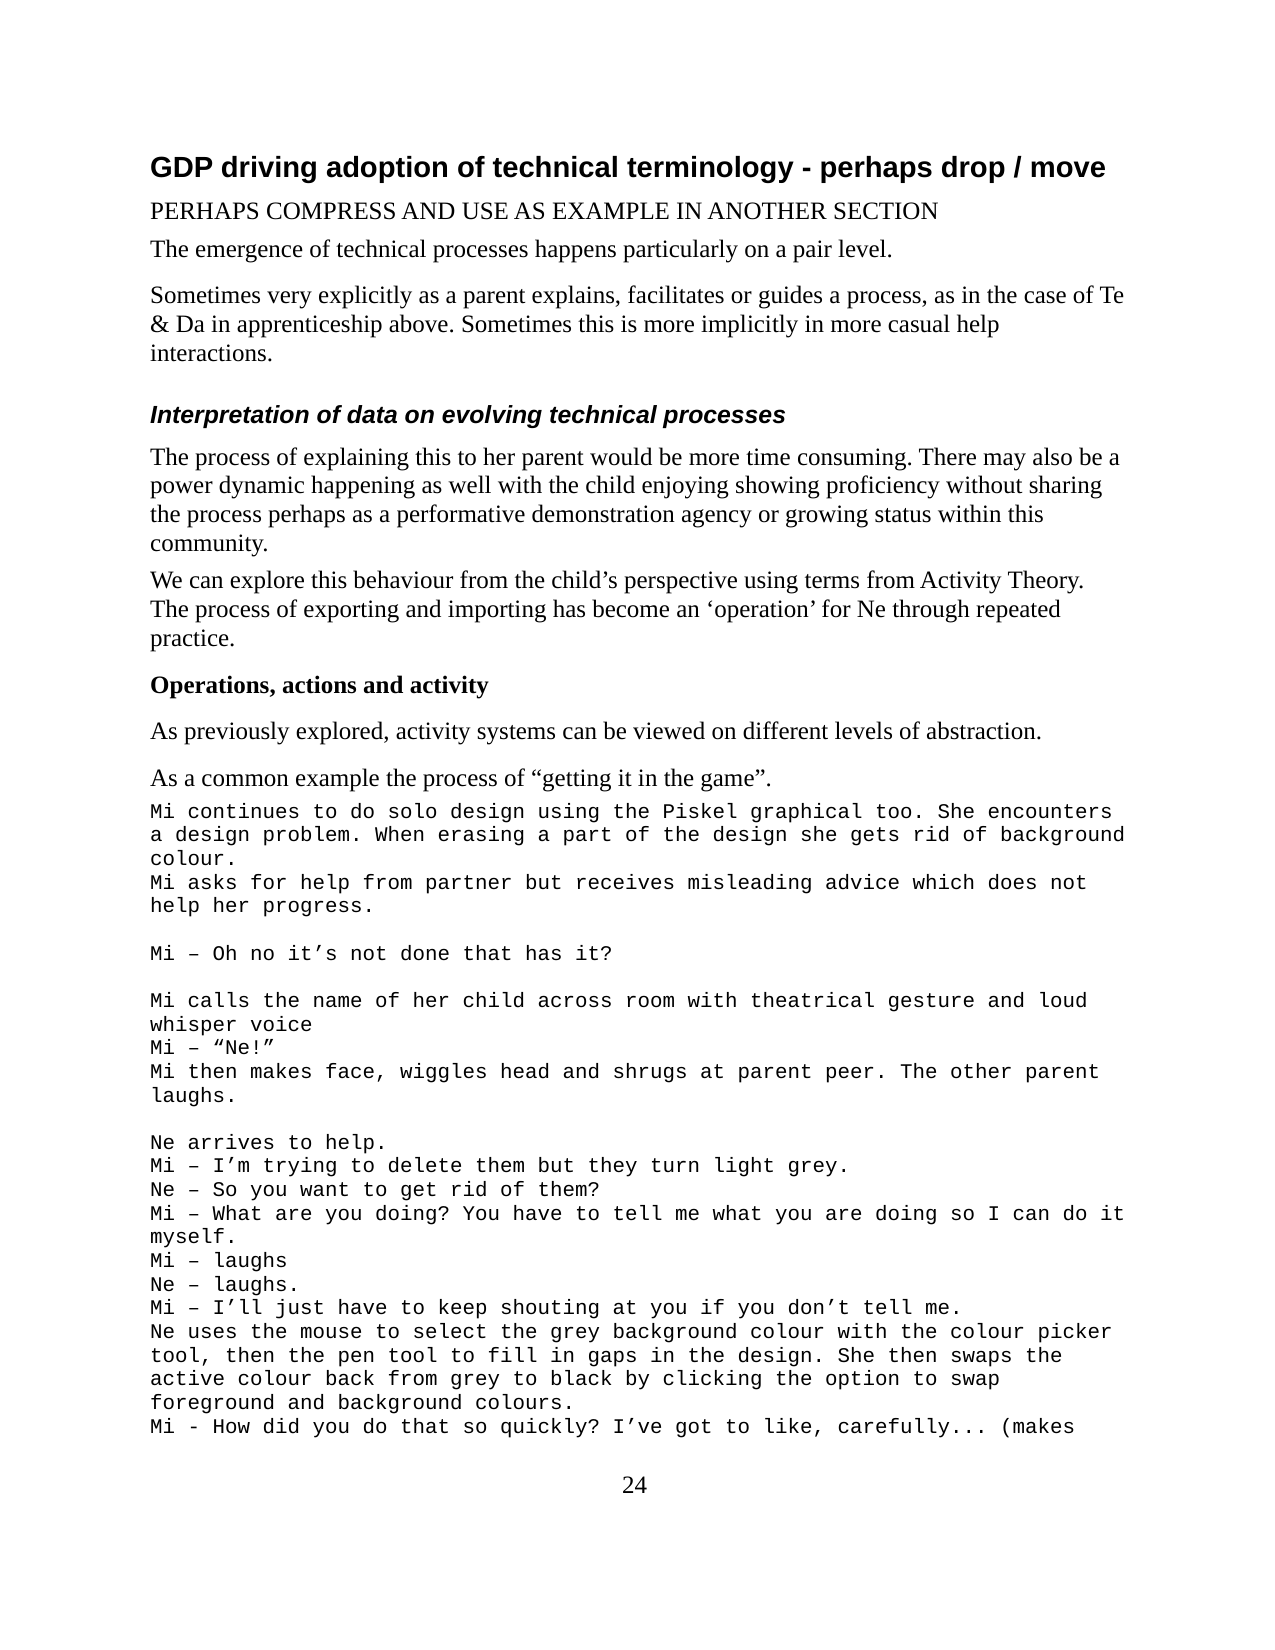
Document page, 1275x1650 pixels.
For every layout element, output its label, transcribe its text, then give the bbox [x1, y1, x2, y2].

text Ne uses the mouse to select the grey background colour with the colour picker tool, then the pen tool to fill in gaps in the design. She then swaps the active colour back from grey to black by clicking the option to swap foreground and background colours. [150, 1321, 1125, 1416]
text Ne – So you want to get rid of them? [150, 1179, 1125, 1203]
text Sometimes very explicitly as a parent explains, facilitates or guides a process, as in the case of Te & Da in apprenticeship above. Sometimes this is more implicitly in more casual help interactions. [150, 280, 1125, 367]
text The process of explaining this to her parent would be more time consuming. There may also be a power dynamic happening as well with the child enjoying showing proficiency without sharing the process perhaps as a performative demonstration agency or growing status within this community. [150, 442, 1125, 557]
text Mi continues to do solo design using the Piskel graphical too. She encounters a design problem. When erasing a part of the design she gets rid of background colour. [150, 801, 1125, 872]
text We can explore this behaviour from the child’s perspective using terms from Activity Theory. The process of exporting and importing has become an ‘operation’ for Ne through repeated practice. [150, 566, 1125, 652]
text As a common example the process of “getting it in the game”. [150, 763, 1125, 792]
text The emergence of technical processes happens particularly on a pair level. [150, 234, 1125, 262]
text Mi – laughs [150, 1250, 1125, 1274]
text As previously explored, activity systems can be viewed on different levels of abstraction. [150, 716, 1125, 745]
text Ne arrives to help. [150, 1132, 1125, 1156]
text Mi – Oh no it’s not done that has it? [150, 943, 1125, 966]
text Ne – laughs. [150, 1274, 1125, 1297]
subtitle Interpretation of data on evolving technical processes [150, 401, 1125, 429]
text Operations, actions and activity [150, 670, 1125, 698]
text Mi – I’m trying to delete them but they turn light grey. [150, 1156, 1125, 1179]
text Mi – What are you doing? You have to tell me what you are doing so I can do it myself. [150, 1203, 1125, 1250]
text Mi - How did you do that so quickly? I’ve got to like, carefully... (makes [150, 1416, 1125, 1439]
text Mi calls the name of her child across room with theatrical gesture and loud whisper voice [150, 990, 1125, 1037]
text PERHAPS COMPRESS AND USE AS EXAMPLE IN ANOTHER SECTION [150, 196, 1125, 225]
text Mi then makes face, wiggles head and shrugs at parent peer. The other parent laughs. [150, 1061, 1125, 1108]
text Mi – I’ll just have to keep shouting at you if you don’t tell me. [150, 1297, 1125, 1321]
text Mi asks for help from partner but receives misleading advice which does not help her progress. [150, 872, 1125, 919]
subtitle GDP driving adoption of technical terminology - perhaps drop / move [150, 150, 1125, 183]
text Mi – “Ne!” [150, 1037, 1125, 1061]
